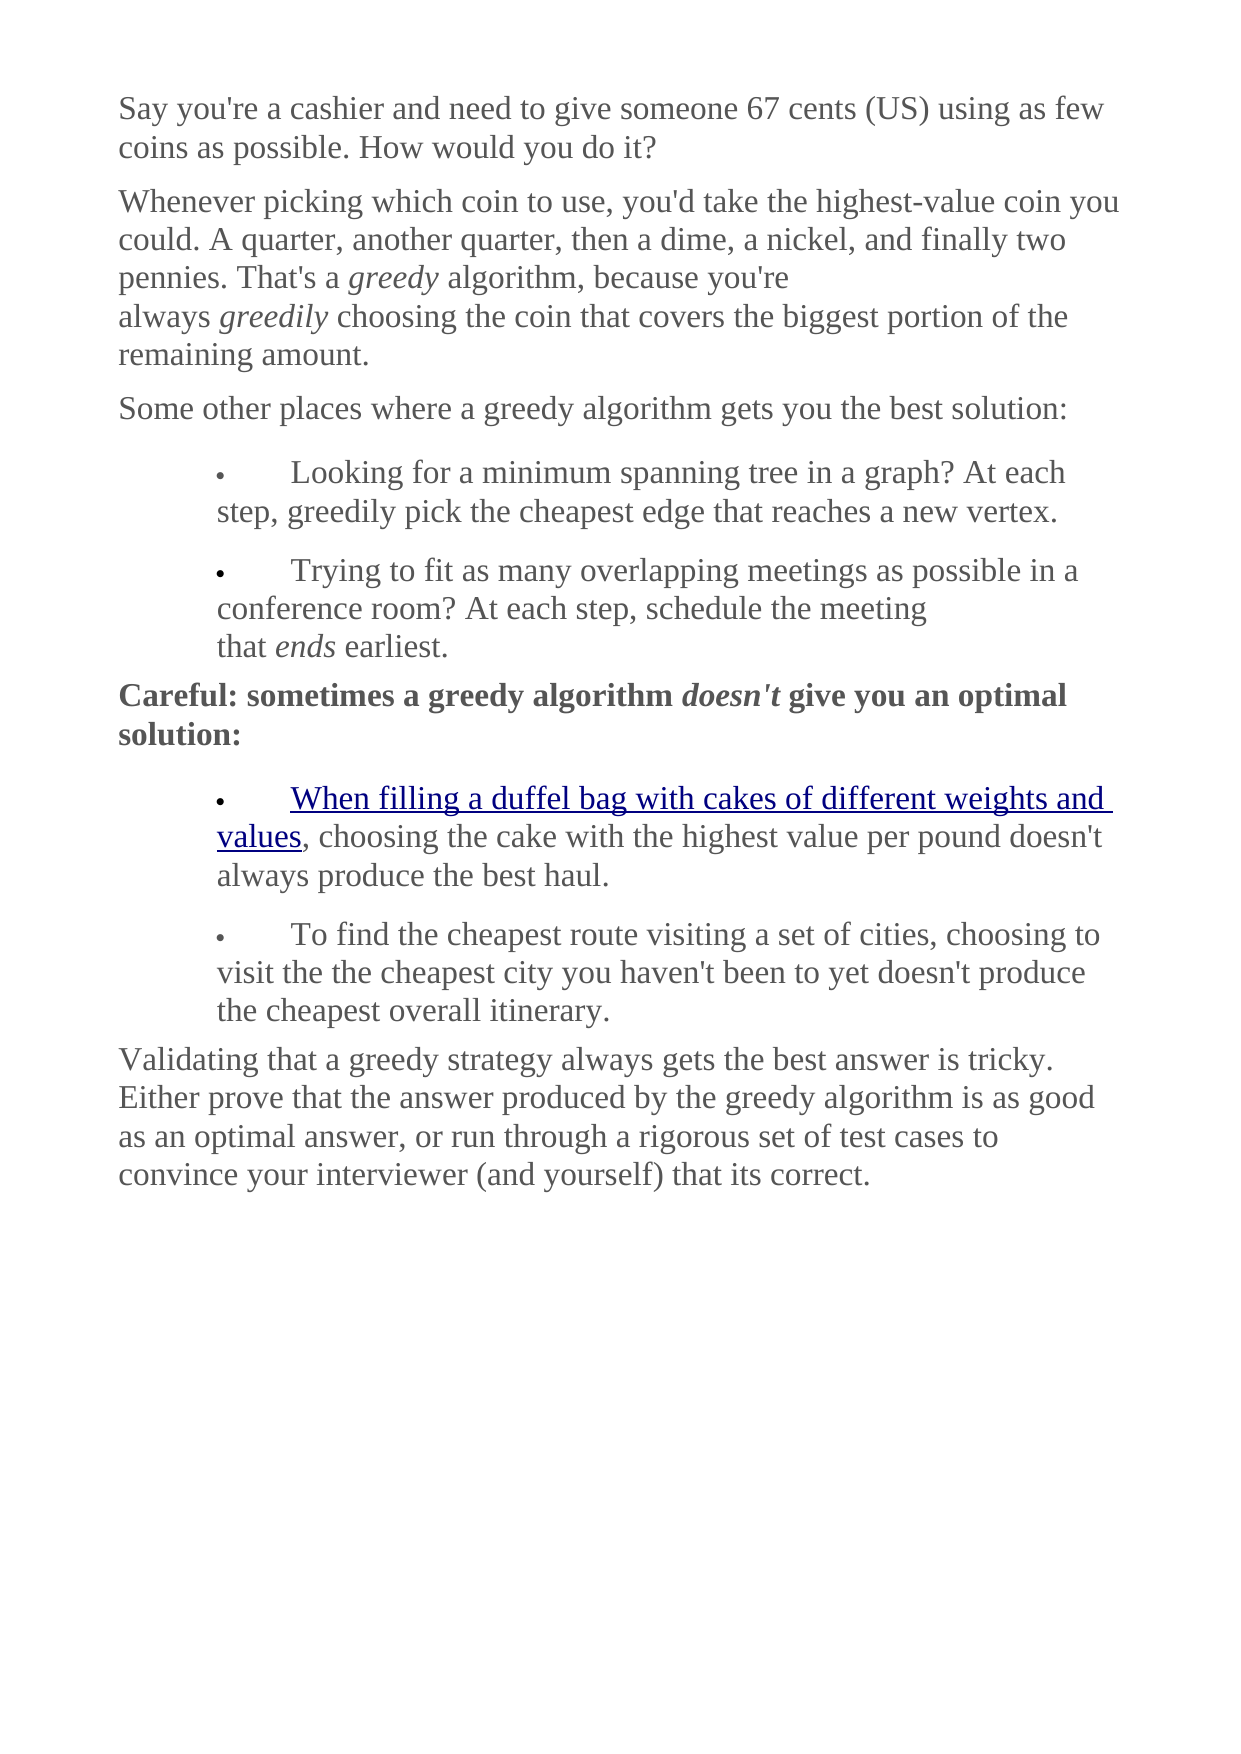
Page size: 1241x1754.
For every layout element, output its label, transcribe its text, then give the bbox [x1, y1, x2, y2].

list To find the cheapest route visiting a set of cities, choosing to visit the the cheapest city you haven't been to yet doesn't produce the cheapest overall itinerary. [217, 914, 1122, 1029]
text Say you're a cashier and need to give someone 67 cents (US) using as few coins as possible. How would you do it? [118, 89, 1122, 165]
list Looking for a minimum spanning tree in a graph? At each step, greedily pick the cheapest edge that reaches a new vertex. [217, 453, 1122, 529]
text Validating that a greedy strategy always gets the best answer is tricky. Either prove that the answer produced by the greedy algorithm is as good as an optimal answer, or run through a rigorous set of test cases to convince your interviewer (and yourself) that its correct. [118, 1039, 1122, 1193]
text Some other places where a greedy algorithm gets you the best solution: [118, 388, 1122, 427]
list When filling a duffel bag with cakes of different weights and values, choosing the cake with the highest value per pound doesn't always produce the best haul. [217, 778, 1122, 893]
text Whenever picking which coin to use, you'd take the highest-value coin you could. A quarter, another quarter, then a dime, a nickel, and finally two pennies. That's a greedy algorithm, because you're always greedily choosing the coin that covers the biggest portion of the remaining amount. [118, 181, 1122, 373]
text Careful: sometimes a greedy algorithm doesn't give you an optimal solution: [118, 676, 1122, 752]
list Trying to fit as many overlapping meetings as possible in a conference room? At each step, schedule the meeting that ends earliest. [217, 550, 1122, 665]
